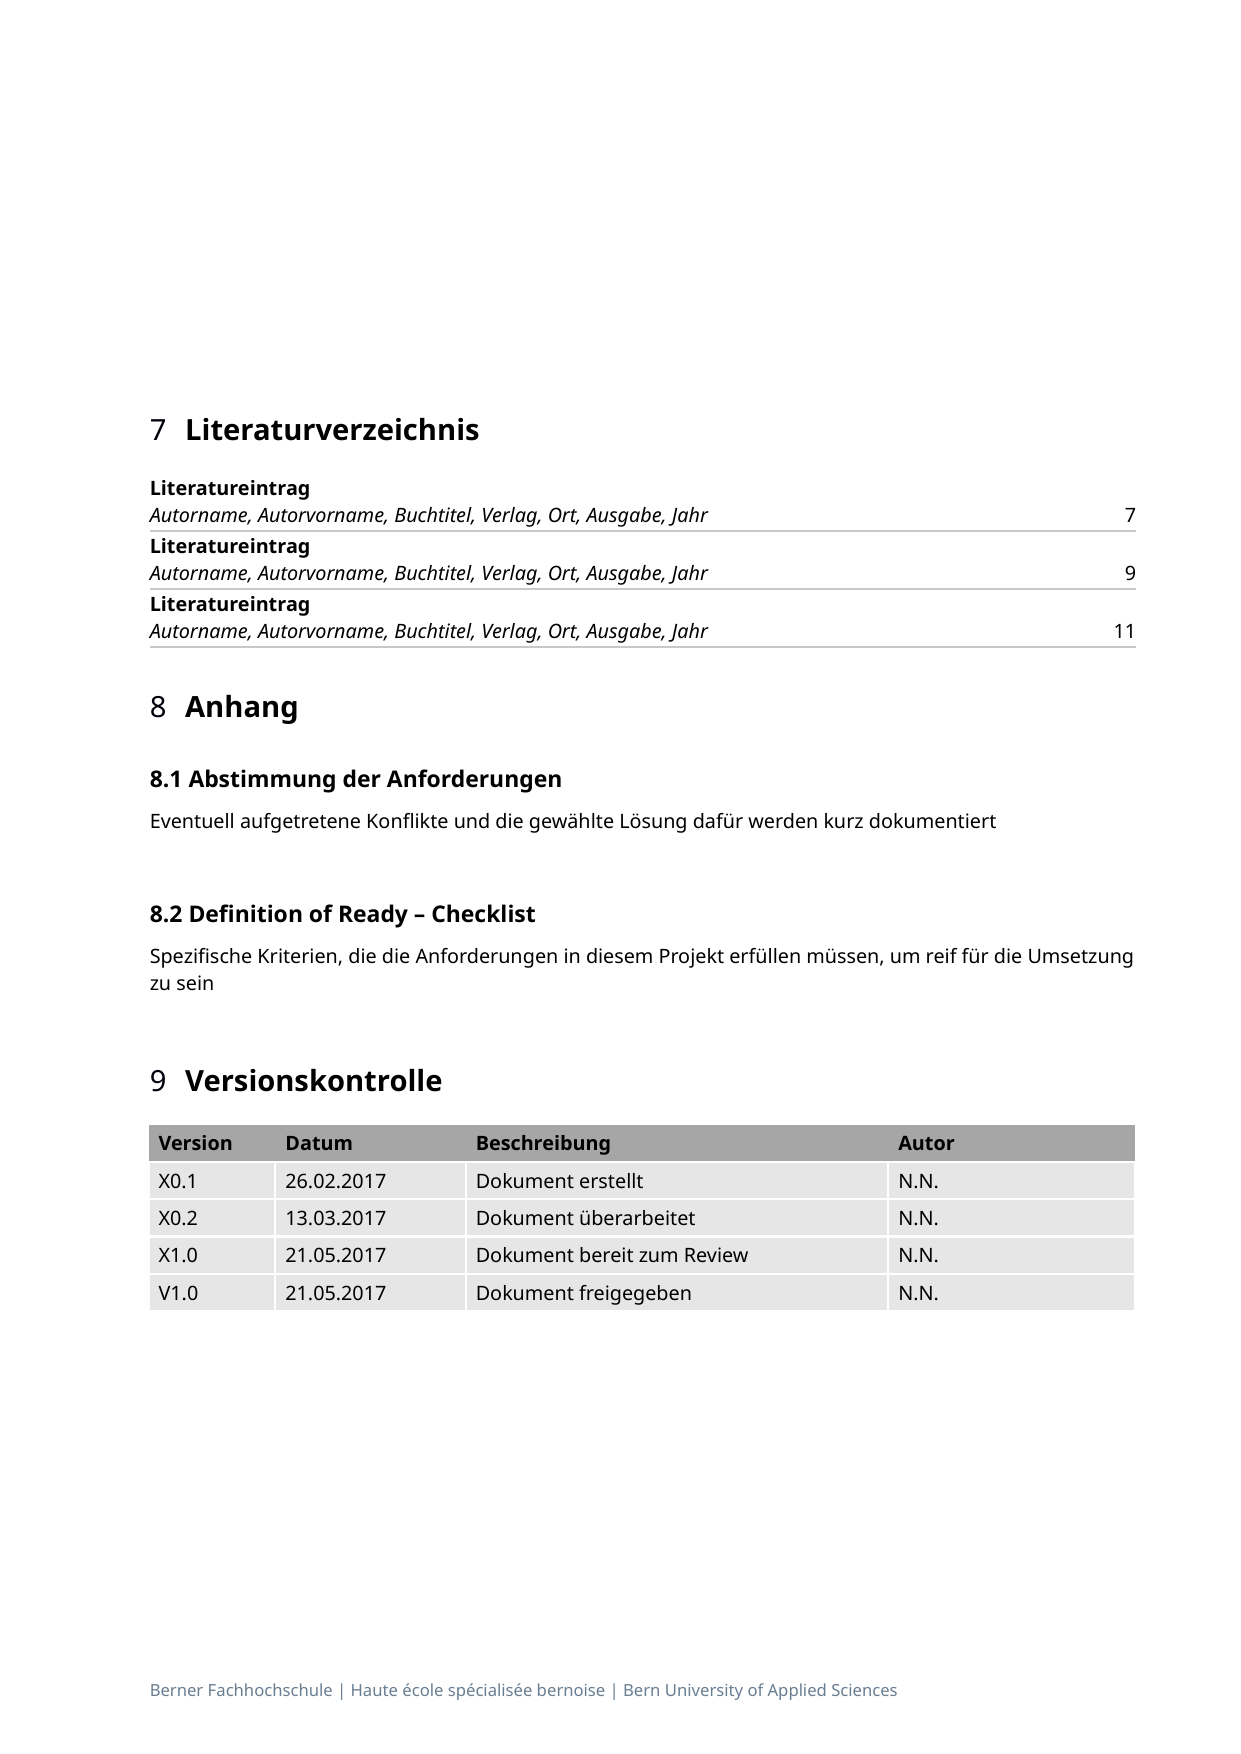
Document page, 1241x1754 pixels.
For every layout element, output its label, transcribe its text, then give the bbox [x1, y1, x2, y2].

table_header Autor [888, 1125, 1135, 1161]
table_cell Dokument überarbeitet [467, 1200, 887, 1235]
subtitle Literaturverzeichnis [149, 409, 1136, 449]
text Autorname, Autorvorname, Buchtitel, Verlag, Ort, Ausgabe, Jahr 11 [149, 617, 1136, 648]
text Autorname, Autorvorname, Buchtitel, Verlag, Ort, Ausgabe, Jahr 9 [149, 559, 1136, 590]
table_cell X1.0 [150, 1238, 274, 1273]
table_cell 21.05.2017 [276, 1275, 465, 1310]
table_cell X0.2 [150, 1200, 274, 1235]
table_cell Dokument freigegeben [467, 1275, 887, 1310]
table_header Beschreibung [466, 1125, 888, 1161]
text Literatureintrag [149, 532, 1136, 559]
table_cell 13.03.2017 [276, 1200, 465, 1235]
subtitle Versionskontrolle [149, 1061, 1136, 1100]
text Spezifische Kriterien, die die Anforderungen in diesem Projekt erfüllen müssen, um reif für die Umsetzung zu sein [149, 942, 1136, 996]
table_cell N.N. [889, 1275, 1134, 1310]
subtitle Definition of Ready – Checklist [149, 898, 1136, 930]
subtitle Abstimmung der Anforderungen [149, 763, 1136, 794]
text Literatureintrag [149, 590, 1136, 617]
table_cell Dokument erstellt [467, 1163, 887, 1198]
table_header Version [149, 1125, 275, 1161]
subtitle Anhang [149, 686, 1136, 726]
table_cell Dokument bereit zum Review [467, 1238, 887, 1273]
table_cell V1.0 [150, 1275, 274, 1310]
table_cell 21.05.2017 [276, 1238, 465, 1273]
table_header Datum [275, 1125, 466, 1161]
table_cell X0.1 [150, 1163, 274, 1198]
table_cell N.N. [889, 1238, 1134, 1273]
table_cell 26.02.2017 [276, 1163, 465, 1198]
text Eventuell aufgetretene Konflikte und die gewählte Lösung dafür werden kurz dokumentiert [149, 807, 1136, 834]
table_cell N.N. [889, 1200, 1134, 1235]
text Literatureintrag [149, 474, 1136, 501]
table_cell N.N. [889, 1163, 1134, 1198]
text Autorname, Autorvorname, Buchtitel, Verlag, Ort, Ausgabe, Jahr 7 [149, 501, 1136, 532]
